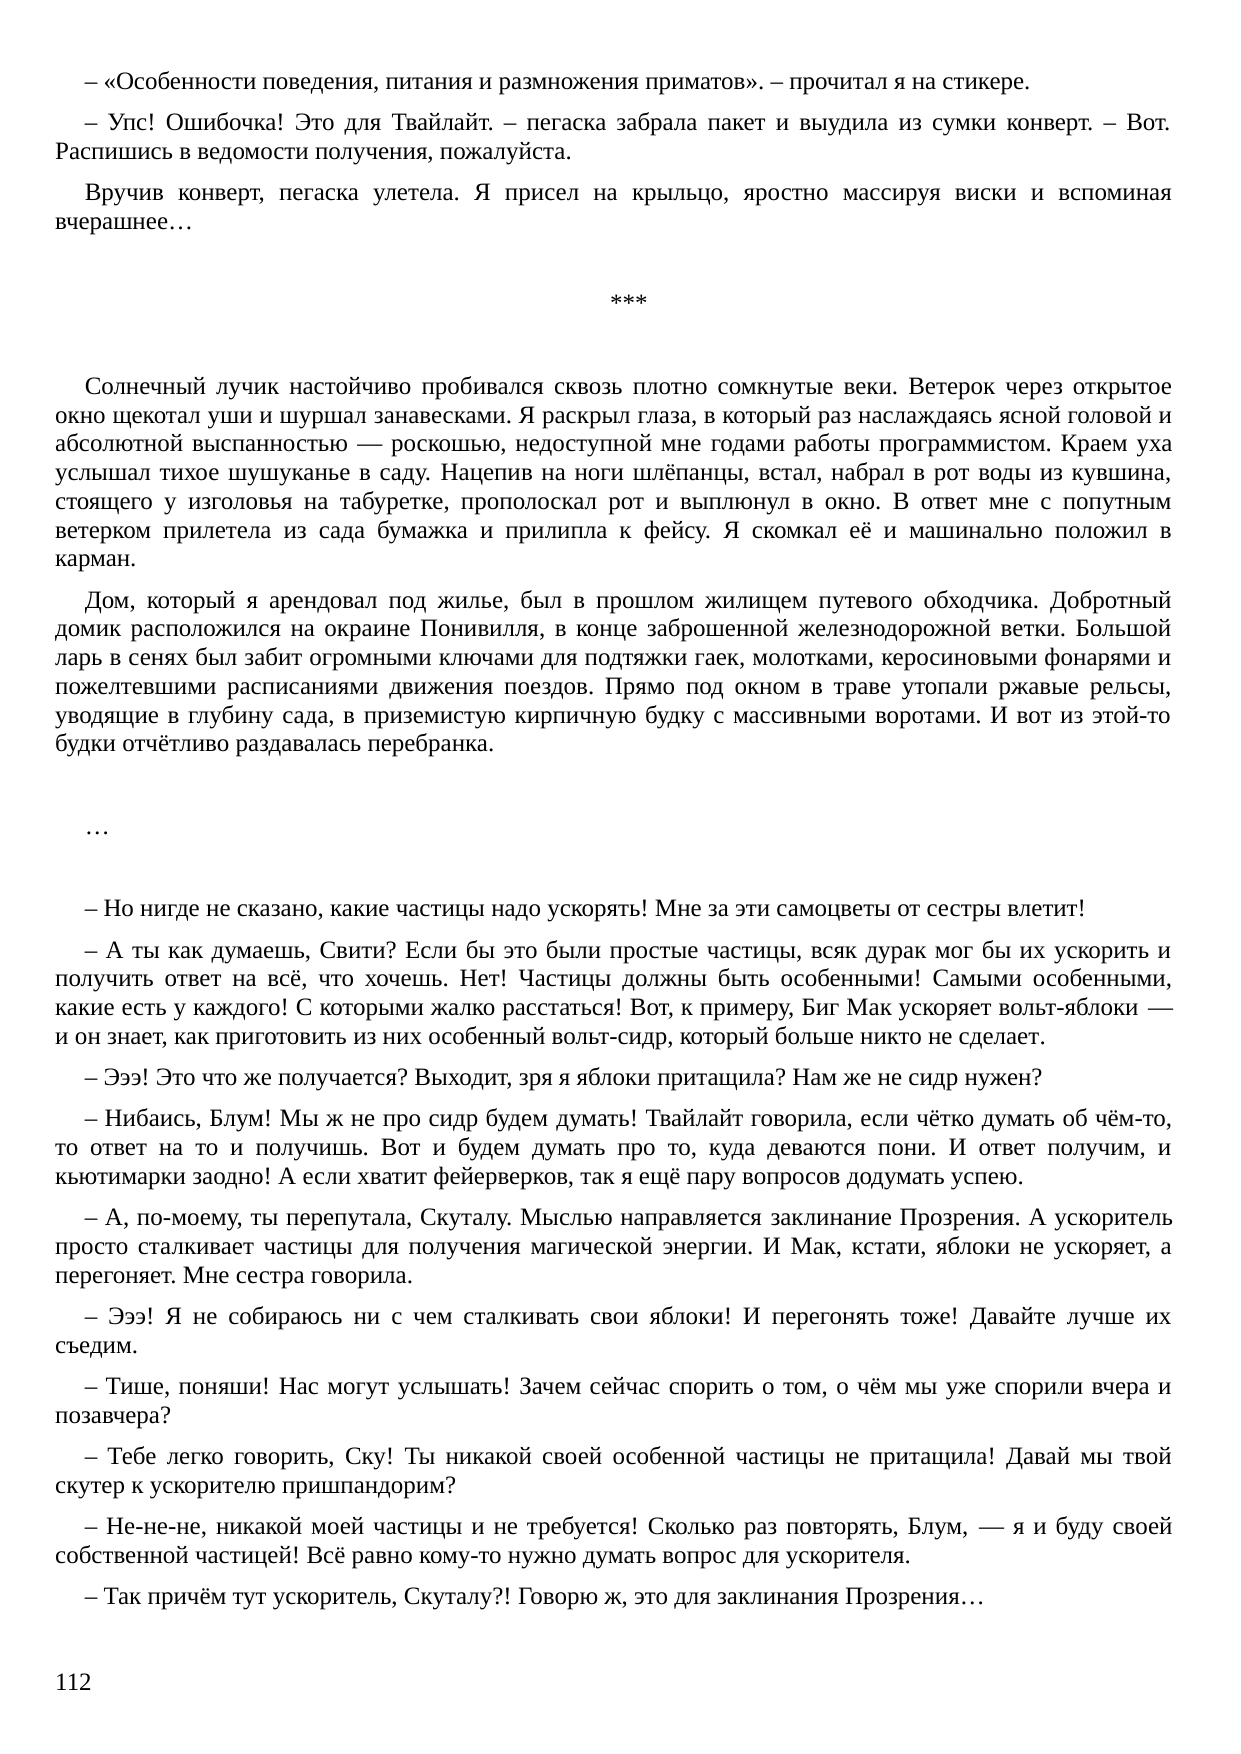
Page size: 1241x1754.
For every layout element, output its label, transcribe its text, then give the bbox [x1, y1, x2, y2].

text – Нибаись, Блум! Мы ж не про сидр будем думать! Твайлайт говорила, если чётко думать об чём-то, то ответ на то и получишь. Вот и будем думать про то, куда деваются пони. И ответ получим, и кьютимарки заодно! А если хватит фейерверков, так я ещё пару вопросов додумать успею. [55, 1103, 1173, 1190]
text – Тебе легко говорить, Ску! Ты никакой своей особенной частицы не притащила! Давай мы твой скутер к ускорителю пришпандорим? [55, 1441, 1173, 1498]
text Вручив конверт, пегаска улетела. Я присел на крыльцо, яростно массируя виски и вспоминая вчерашнее… [55, 177, 1173, 235]
text – Не-не-не, никакой моей частицы и не требуется! Сколько раз повторять, Блум, — я и буду своей собственной частицей! Всё равно кому-то нужно думать вопрос для ускорителя. [55, 1511, 1173, 1568]
text – А ты как думаешь, Свити? Если бы это были простые частицы, всяк дурак мог бы их ускорить и получить ответ на всё, что хочешь. Нет! Частицы должны быть особенными! Самыми особенными, какие есть у каждого! С которыми жалко расстаться! Вот, к примеру, Биг Мак ускоряет вольт-яблоки — и он знает, как приготовить из них особенный вольт-сидр, который больше никто не сделает. [55, 935, 1173, 1050]
text – Упс! Ошибочка! Это для Твайлайт. – пегаска забрала пакет и выудила из сумки конверт. – Вот. Распишись в ведомости получения, пожалуйста. [55, 107, 1173, 165]
text Солнечный лучик настойчиво пробивался сквозь плотно сомкнутые веки. Ветерок через открытое окно щекотал уши и шуршал занавесками. Я раскрыл глаза, в который раз наслаждаясь ясной головой и абсолютной выспанностью — роскошью, недоступной мне годами работы программистом. Краем уха услышал тихое шушуканье в саду. Нацепив на ноги шлёпанцы, встал, набрал в рот воды из кувшина, стоящего у изголовья на табуретке, прополоскал рот и выплюнул в окно. В ответ мне с попутным ветерком прилетела из сада бумажка и прилипла к фейсу. Я скомкал её и машинально положил в карман. [55, 371, 1173, 572]
text – Но нигде не сказано, какие частицы надо ускорять! Мне за эти самоцветы от сестры влетит! [55, 893, 1173, 922]
text – Эээ! Я не собираюсь ни с чем сталкивать свои яблоки! И перегонять тоже! Давайте лучше их съедим. [55, 1301, 1173, 1358]
text – «Особенности поведения, питания и размножения приматов». – прочитал я на стикере. [55, 66, 1173, 95]
text – Так причём тут ускоритель, Скуталу?! Говорю ж, это для заклинания Прозрения… [55, 1581, 1173, 1610]
text – Эээ! Это что же получается? Выходит, зря я яблоки притащила? Нам же не сидр нужен? [55, 1062, 1173, 1091]
text Дом, который я арендовал под жилье, был в прошлом жилищем путевого обходчика. Добротный домик расположился на окраине Понивилля, в конце заброшенной железнодорожной ветки. Большой ларь в сенях был забит огромными ключами для подтяжки гаек, молотками, керосиновыми фонарями и пожелтевшими расписаниями движения поездов. Прямо под окном в траве утопали ржавые рельсы, уводящие в глубину сада, в приземистую кирпичную будку с массивными воротами. И вот из этой-то будки отчётливо раздавалась перебранка. [55, 585, 1173, 757]
text – Тише, поняши! Нас могут услышать! Зачем сейчас спорить о том, о чём мы уже спорили вчера и позавчера? [55, 1371, 1173, 1428]
text – А, по-моему, ты перепутала, Скуталу. Мыслью направляется заклинание Прозрения. А ускоритель просто сталкивает частицы для получения магической энергии. И Мак, кстати, яблоки не ускоряет, а перегоняет. Мне сестра говорила. [55, 1202, 1173, 1288]
text *** [55, 288, 1173, 317]
text … [55, 811, 1173, 840]
